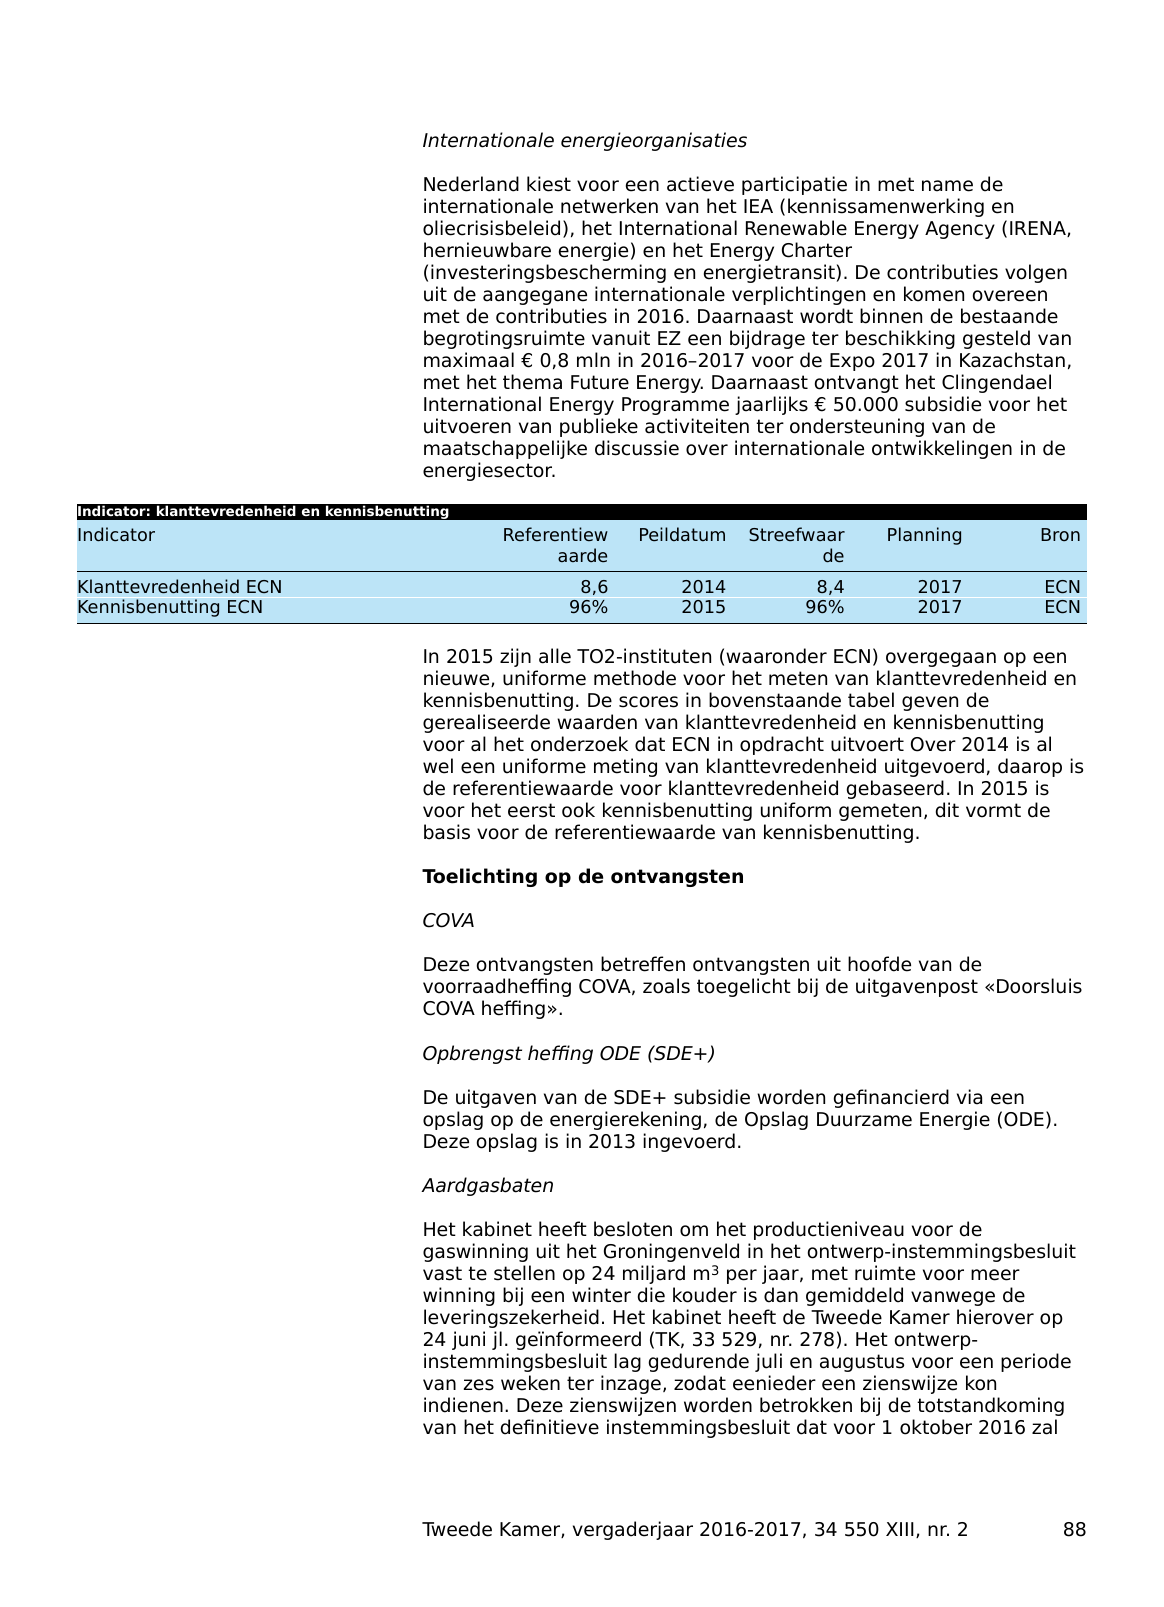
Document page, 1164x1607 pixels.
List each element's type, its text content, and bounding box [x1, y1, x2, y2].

subtitle Aardgasbaten [422, 1175, 1087, 1197]
table_cell ECN [969, 598, 1087, 623]
table_cell Streefwaarde [732, 520, 850, 571]
subtitle Internationale energieorganisaties [422, 130, 1087, 152]
table_cell 96% [496, 598, 614, 623]
table_cell 2017 [850, 598, 968, 623]
table_cell 2014 [614, 572, 732, 597]
text Deze ontvangsten betreffen ontvangsten uit hoofde van de voorraadheffing COVA, zoals toegelicht bij de uitgavenpost «Doorsluis COVA heffing». [422, 954, 1087, 1020]
table_cell Referentiewaarde [496, 520, 614, 571]
table_cell 96% [732, 598, 850, 623]
table_cell ECN [969, 572, 1087, 597]
table_cell Klanttevredenheid ECN [77, 572, 496, 597]
subtitle COVA [422, 910, 1087, 932]
text De uitgaven van de SDE+ subsidie worden gefinancierd via een opslag op de energierekening, de Opslag Duurzame Energie (ODE). Deze opslag is in 2013 ingevoerd. [422, 1087, 1087, 1152]
table_cell Bron [969, 520, 1087, 571]
table_cell 2017 [850, 572, 968, 597]
text Het kabinet heeft besloten om het productieniveau voor de gaswinning uit het Groningenveld in het ontwerp-instemmingsbesluit vast te stellen op 24 miljard m3 per jaar, met ruimte voor meer winning bij een winter die kouder is dan gemiddeld vanwege de leveringszekerheid. Het kabinet heeft de Tweede Kamer hierover op 24 juni jl. geïnformeerd (TK, 33 529, nr. 278). Het ontwerp-instemmingsbesluit lag gedurende juli en augustus voor een periode van zes weken ter inzage, zodat eenieder een zienswijze kon indienen. Deze zienswijzen worden betrokken bij de totstandkoming van het definitieve instemmingsbesluit dat voor 1 oktober 2016 zal [422, 1219, 1087, 1439]
table_cell Peildatum [614, 520, 732, 571]
subtitle Toelichting op de ontvangsten [422, 866, 1087, 888]
table_header Indicator: klanttevredenheid en kennisbenutting [77, 504, 1087, 519]
table_cell 2015 [614, 598, 732, 623]
subtitle Opbrengst heffing ODE (SDE+) [422, 1042, 1087, 1064]
table_cell Indicator [77, 520, 496, 571]
table_cell 8,4 [732, 572, 850, 597]
text In 2015 zijn alle TO2-instituten (waaronder ECN) overgegaan op een nieuwe, uniforme methode voor het meten van klanttevredenheid en kennisbenutting. De scores in bovenstaande tabel geven de gerealiseerde waarden van klanttevredenheid en kennisbenutting voor al het onderzoek dat ECN in opdracht uitvoert Over 2014 is al wel een uniforme meting van klanttevredenheid uitgevoerd, daarop is de referentiewaarde voor klanttevredenheid gebaseerd. In 2015 is voor het eerst ook kennisbenutting uniform gemeten, dit vormt de basis voor de referentiewaarde van kennisbenutting. [422, 646, 1087, 844]
table_cell 8,6 [496, 572, 614, 597]
text Nederland kiest voor een actieve participatie in met name de internationale netwerken van het IEA (kennissamenwerking en oliecrisisbeleid), het International Renewable Energy Agency (IRENA, hernieuwbare energie) en het Energy Charter (investeringsbescherming en energietransit). De contributies volgen uit de aangegane internationale verplichtingen en komen overeen met de contributies in 2016. Daarnaast wordt binnen de bestaande begrotingsruimte vanuit EZ een bijdrage ter beschikking gesteld van maximaal € 0,8 mln in 2016–2017 voor de Expo 2017 in Kazachstan, met het thema Future Energy. Daarnaast ontvangt het Clingendael International Energy Programme jaarlijks € 50.000 subsidie voor het uitvoeren van publieke activiteiten ter ondersteuning van de maatschappelijke discussie over internationale ontwikkelingen in de energiesector. [422, 174, 1087, 482]
table_cell Kennisbenutting ECN [77, 598, 496, 623]
table_cell Planning [850, 520, 968, 571]
